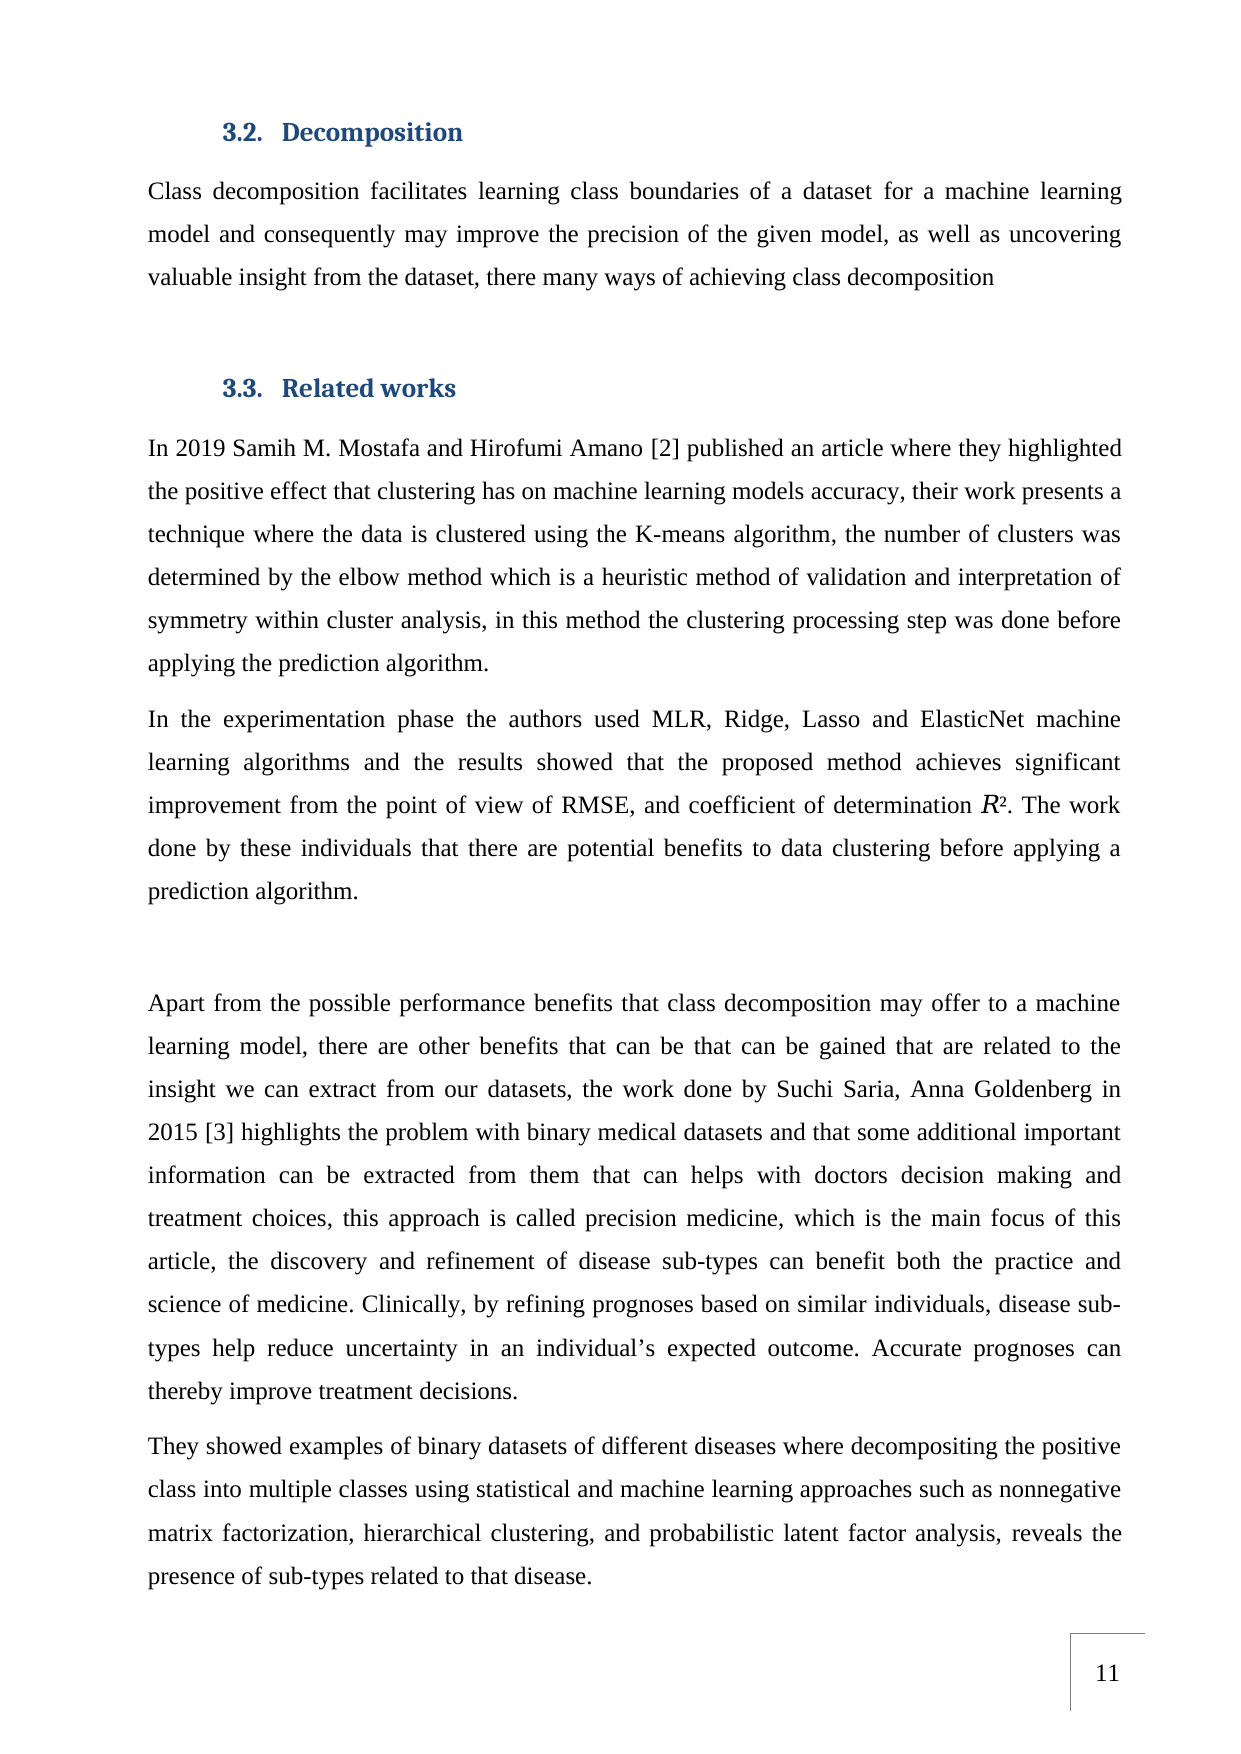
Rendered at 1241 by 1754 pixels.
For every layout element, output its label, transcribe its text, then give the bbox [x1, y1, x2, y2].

subtitle Related works [223, 373, 1122, 405]
text In the experimentation phase the authors used MLR, Ridge, Lasso and ElasticNet machine learning algorithms and the results showed that the proposed method achieves significant improvement from the point of view of RMSE, and coefficient of determination 𝑅². The work done by these individuals that there are potential benefits to data clustering before applying a prediction algorithm. [148, 704, 1122, 905]
text In 2019 Samih M. Mostafa and Hirofumi Amano [2] published an article where they highlighted the positive effect that clustering has on machine learning models accuracy, their work presents a technique where the data is clustered using the K-means algorithm, the number of clusters was determined by the elbow method which is a heuristic method of validation and interpretation of symmetry within cluster analysis, in this method the clustering processing step was done before applying the prediction algorithm. [148, 433, 1122, 677]
text They showed examples of binary datasets of different diseases where decompositing the positive class into multiple classes using statistical and machine learning approaches such as nonnegative matrix factorization, hierarchical clustering, and probabilistic latent factor analysis, reveals the presence of sub-types related to that disease. [148, 1431, 1122, 1589]
text Apart from the possible performance benefits that class decomposition may offer to a machine learning model, there are other benefits that can be that can be gained that are related to the insight we can extract from our datasets, the work done by Suchi Saria, Anna Goldenberg in 2015 [3] highlights the problem with binary medical datasets and that some additional important information can be extracted from them that can helps with doctors decision making and treatment choices, this approach is called precision medicine, which is the main focus of this article, the discovery and refinement of disease sub-types can benefit both the practice and science of medicine. Clinically, by refining prognoses based on similar individuals, disease sub-types help reduce uncertainty in an individual’s expected outcome. Accurate prognoses can thereby improve treatment decisions. [148, 988, 1122, 1404]
text Class decomposition facilitates learning class boundaries of a dataset for a machine learning model and consequently may improve the precision of the given model, as well as uncovering valuable insight from the dataset, there many ways of achieving class decomposition [148, 176, 1122, 291]
subtitle Decomposition [223, 117, 1122, 148]
